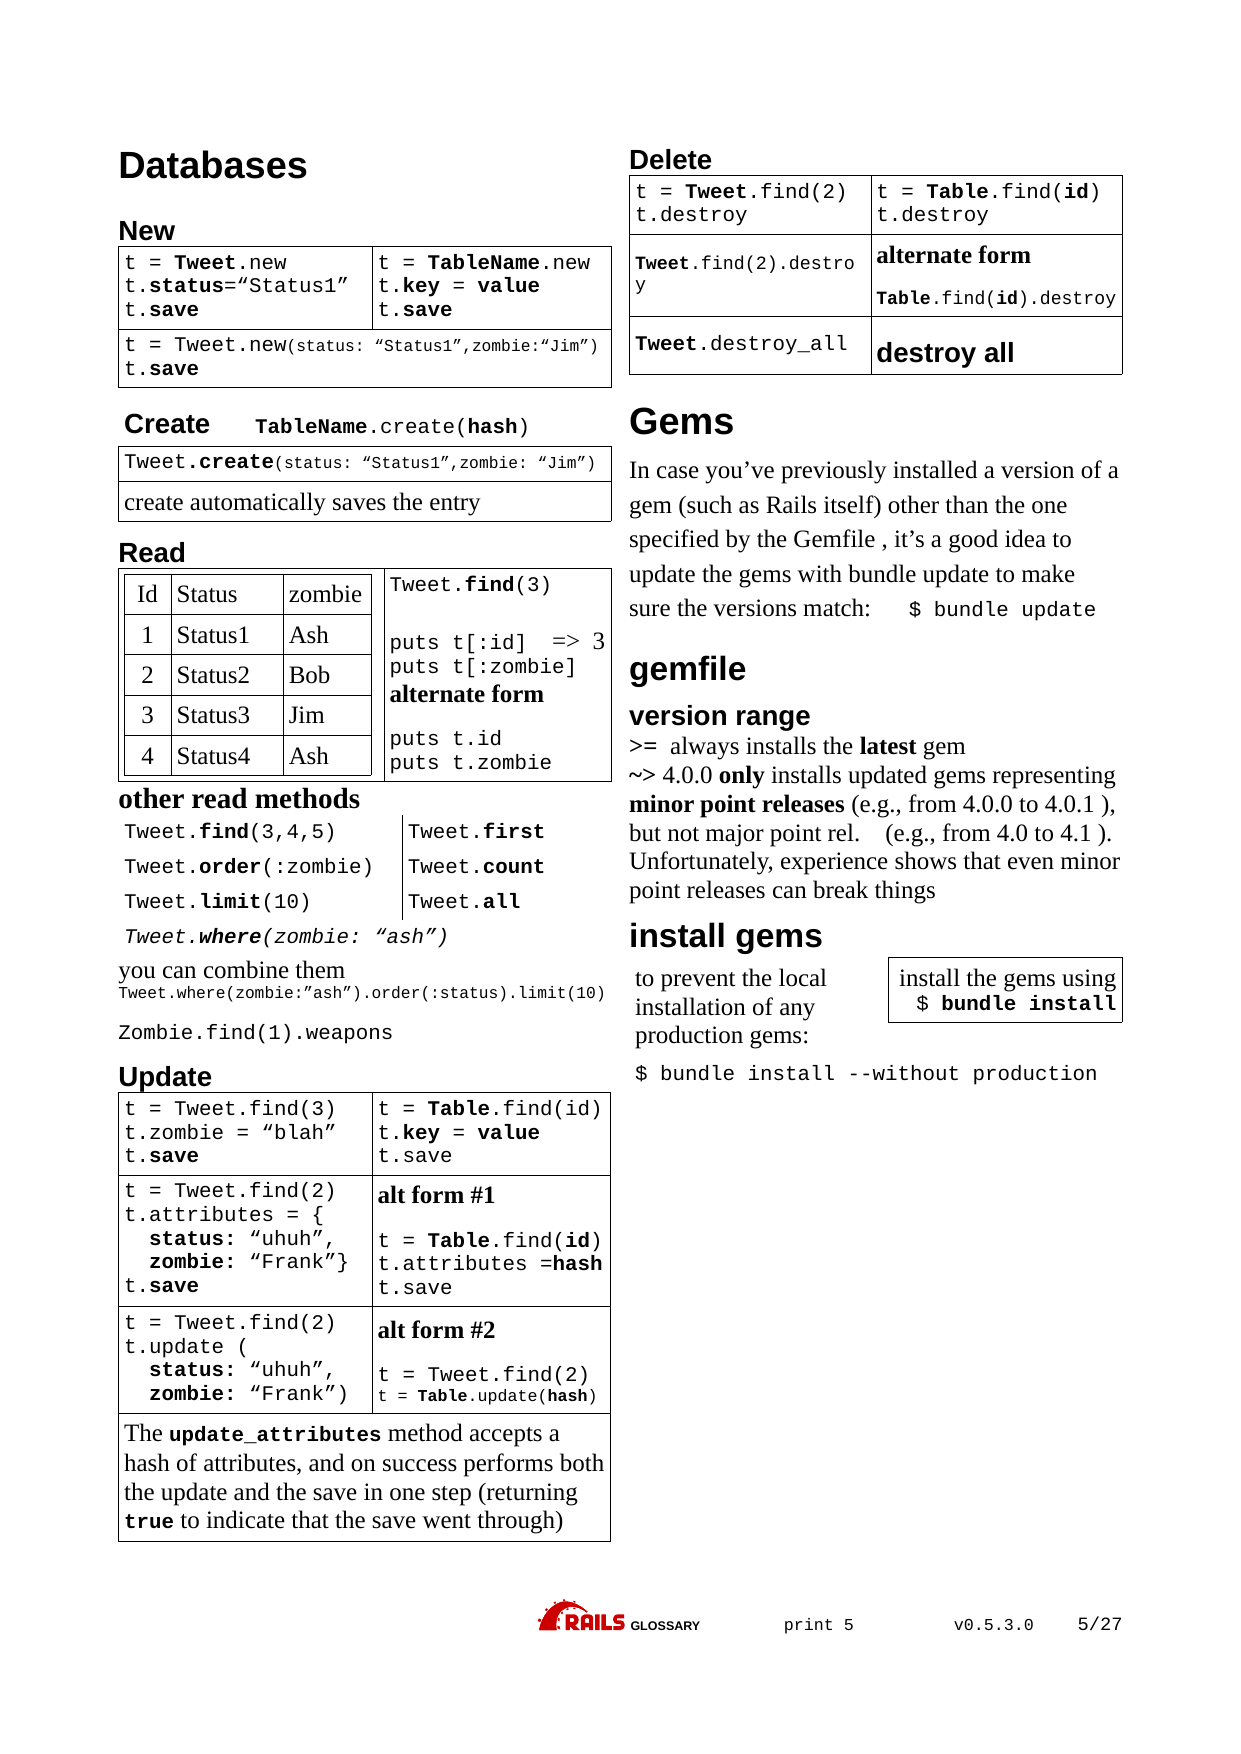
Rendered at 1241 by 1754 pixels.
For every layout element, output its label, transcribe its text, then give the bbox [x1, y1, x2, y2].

table_cell Ash [284, 615, 371, 654]
table_header Tweet.find(3) puts t[:id] => 3 puts t[:zombie] alternate form puts t.id puts t.zombie [385, 569, 611, 781]
table_header t = Table.find(id) t.key = value t.save [373, 1093, 610, 1175]
text you can combine them [118, 955, 611, 984]
table_header install the gems using $ bundle install [889, 958, 1122, 1022]
subtitle Databases [118, 143, 611, 187]
table_cell alt form #1 t = Table.find(id) t.attributes =hash t.save [373, 1176, 610, 1306]
table_cell Status2 [172, 655, 283, 694]
table_header Id [125, 575, 171, 614]
table_header t = Tweet.find(3) t.zombie = “blah” t.save [119, 1093, 372, 1175]
table_cell destroy all [872, 317, 1122, 374]
table_cell Tweet.all [403, 885, 596, 920]
table_header t = Tweet.find(2) t.destroy [630, 176, 871, 234]
text Zombie.find(1).weapons [118, 1022, 611, 1046]
table_header t = Tweet.new t.status=“Status1” t.save [119, 247, 372, 328]
table_header Tweet.first [403, 815, 596, 850]
subtitle gemfile [629, 649, 1122, 688]
table_cell Status1 [172, 615, 283, 654]
table_cell Tweet.find(2).destroy [630, 235, 871, 316]
table_cell Status3 [172, 696, 283, 735]
text In case you’ve previously installed a version of a gem (such as Rails itself) other than the one specified by the Gemfile , it’s a good idea to update the gems with bundle update to make sure the versions match: $ bundle update [629, 455, 1122, 623]
text >= always installs the latest gem [629, 731, 1122, 760]
text Tweet.where(zombie:”ash”).order(:status).limit(10) [118, 984, 611, 1003]
table_cell TableName.create(hash) [249, 388, 611, 446]
subtitle New [118, 214, 611, 246]
table_cell t = Tweet.find(2) t.attributes = { status: “uhuh”, zombie: “Frank”} t.save [119, 1176, 372, 1306]
table_header t = Table.find(id) t.destroy [872, 176, 1122, 234]
table_cell t = Tweet.find(2) t.update ( status: “uhuh”, zombie: “Frank”) [119, 1307, 372, 1412]
text ~> 4.0.0 only installs updated gems representing minor point releases (e.g., from 4.0.0 to 4.0.1 ), but not major point rel. (e.g., from 4.0 to 4.1 ). Unfortunately, experience shows that even minor point releases can break things [629, 760, 1122, 904]
subtitle Gems [629, 399, 1122, 443]
subtitle Read [118, 536, 611, 568]
table_cell 3 [125, 696, 171, 735]
table_cell 1 [125, 615, 171, 654]
table_cell t = Tweet.new(status: “Status1”,zombie:“Jim”) t.save [119, 330, 611, 387]
table_cell Create [118, 388, 249, 446]
table_cell Tweet.order(:zombie) [118, 850, 402, 885]
table_cell alternate form Table.find(id).destroy [872, 235, 1122, 316]
table_cell The update_attributes method accepts a hash of attributes, and on success performs both the update and the save in one step (returning true to indicate that the save went through) [119, 1414, 610, 1541]
table_cell Tweet.count [403, 850, 596, 885]
table_cell 2 [125, 655, 171, 694]
table_cell $ bundle install --without production [629, 1057, 1122, 1092]
subtitle version range [629, 699, 1122, 731]
table_header t = TableName.new t.key = value t.save [373, 247, 611, 328]
table_header zombie [284, 575, 371, 614]
table_cell Bob [284, 655, 371, 694]
table_cell Tweet.where(zombie: “ash”) [118, 920, 596, 955]
table_header to prevent the local installation of any production gems: [629, 957, 888, 1057]
table_cell alt form #2 t = Tweet.find(2) t = Table.update(hash) [373, 1307, 610, 1412]
text other read methods [118, 782, 611, 815]
table_header Tweet.find(3,4,5) [118, 815, 402, 850]
table_header Status [172, 575, 283, 614]
table_cell create automatically saves the entry [119, 482, 611, 521]
table_cell Ash [284, 736, 371, 775]
table_cell 4 [125, 736, 171, 775]
table_cell Jim [284, 696, 371, 735]
subtitle Delete [629, 143, 1122, 175]
subtitle Update [118, 1060, 611, 1092]
table_cell Tweet.create(status: “Status1”,zombie: “Jim”) [119, 447, 611, 481]
table_header [119, 569, 384, 781]
table_cell Tweet.limit(10) [118, 885, 402, 920]
table_cell Tweet.destroy_all [630, 317, 871, 374]
table_cell [889, 1023, 1122, 1057]
subtitle install gems [629, 916, 1122, 954]
table_cell Status4 [172, 736, 283, 775]
